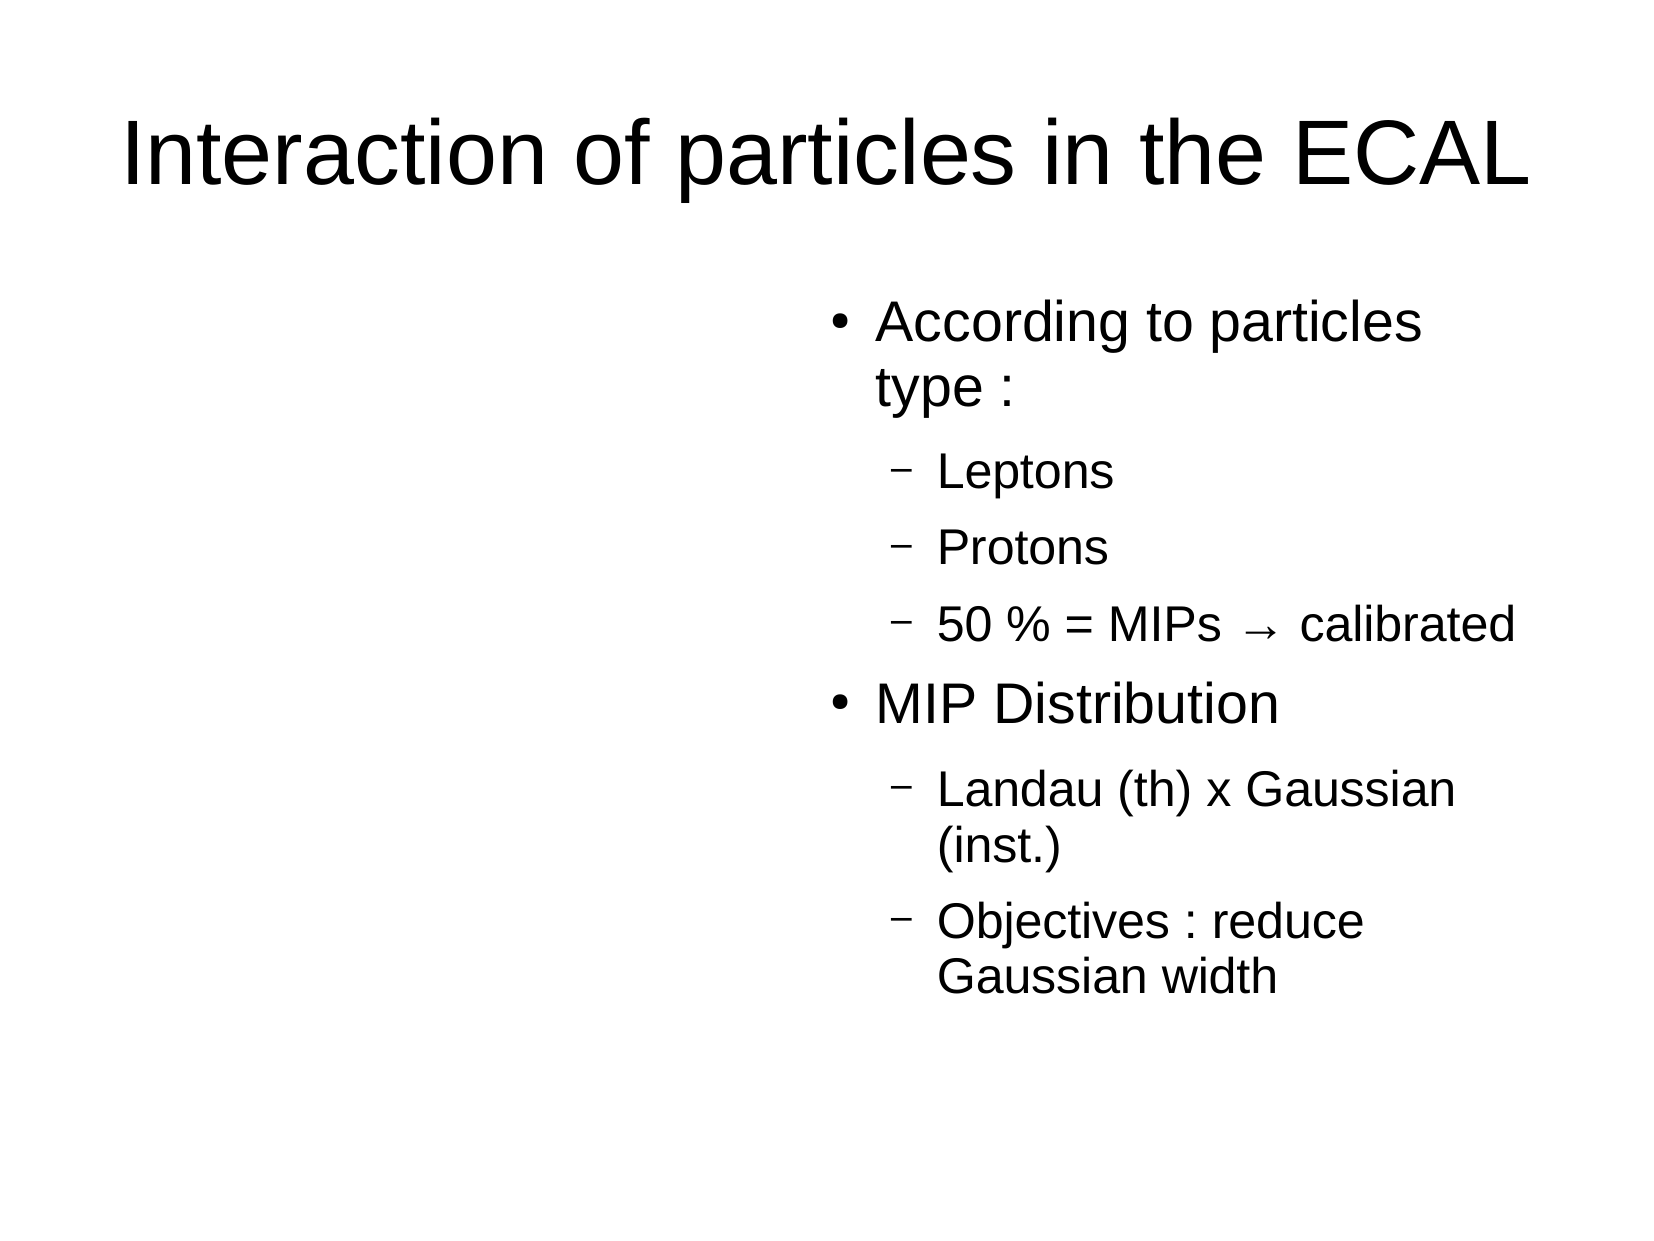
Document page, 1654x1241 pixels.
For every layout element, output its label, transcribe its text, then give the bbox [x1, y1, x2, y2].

title Interaction of particles in the ECAL [82, 49, 1571, 257]
list According to particles type : Leptons Protons 50 % = MIPs → calibrated MIP Distribution Landau (th) x Gaussian (inst.) Objectives : reduce Gaussian width [814, 290, 1571, 1010]
